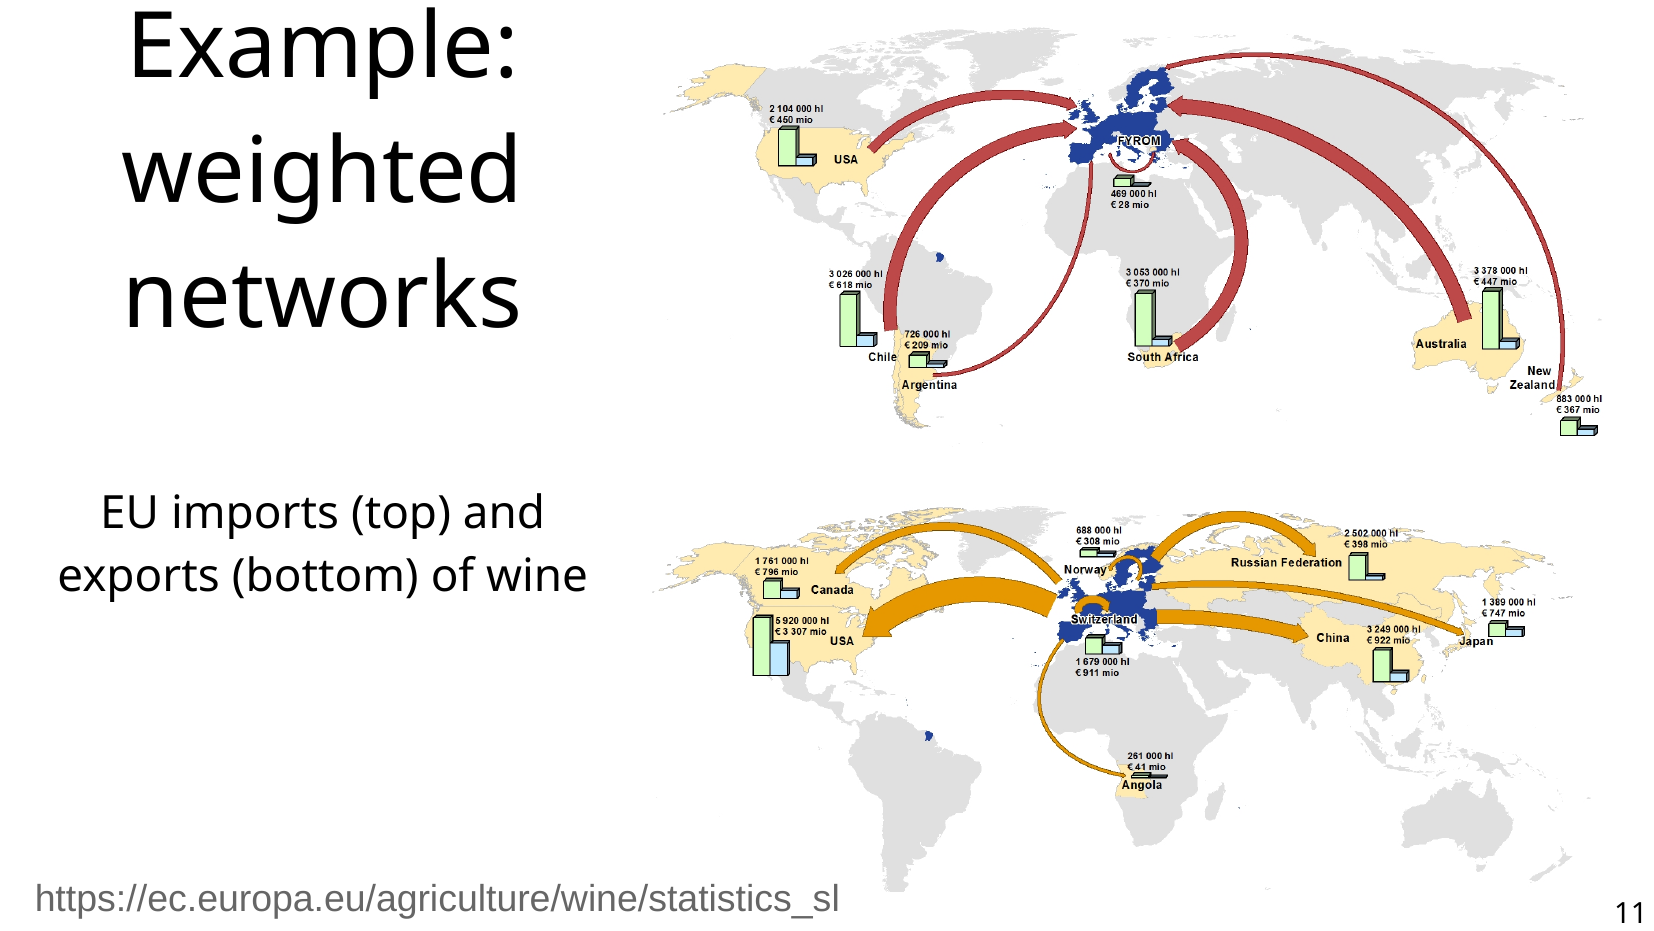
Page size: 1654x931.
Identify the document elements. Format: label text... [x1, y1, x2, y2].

title Example: weighted networks EU imports (top) and exports (bottom) of wine [30, 29, 616, 556]
text_box https://ec.europa.eu/agriculture/wine/statistics_sl [20, 870, 946, 927]
picture [647, 486, 1593, 892]
picture [662, 8, 1608, 448]
